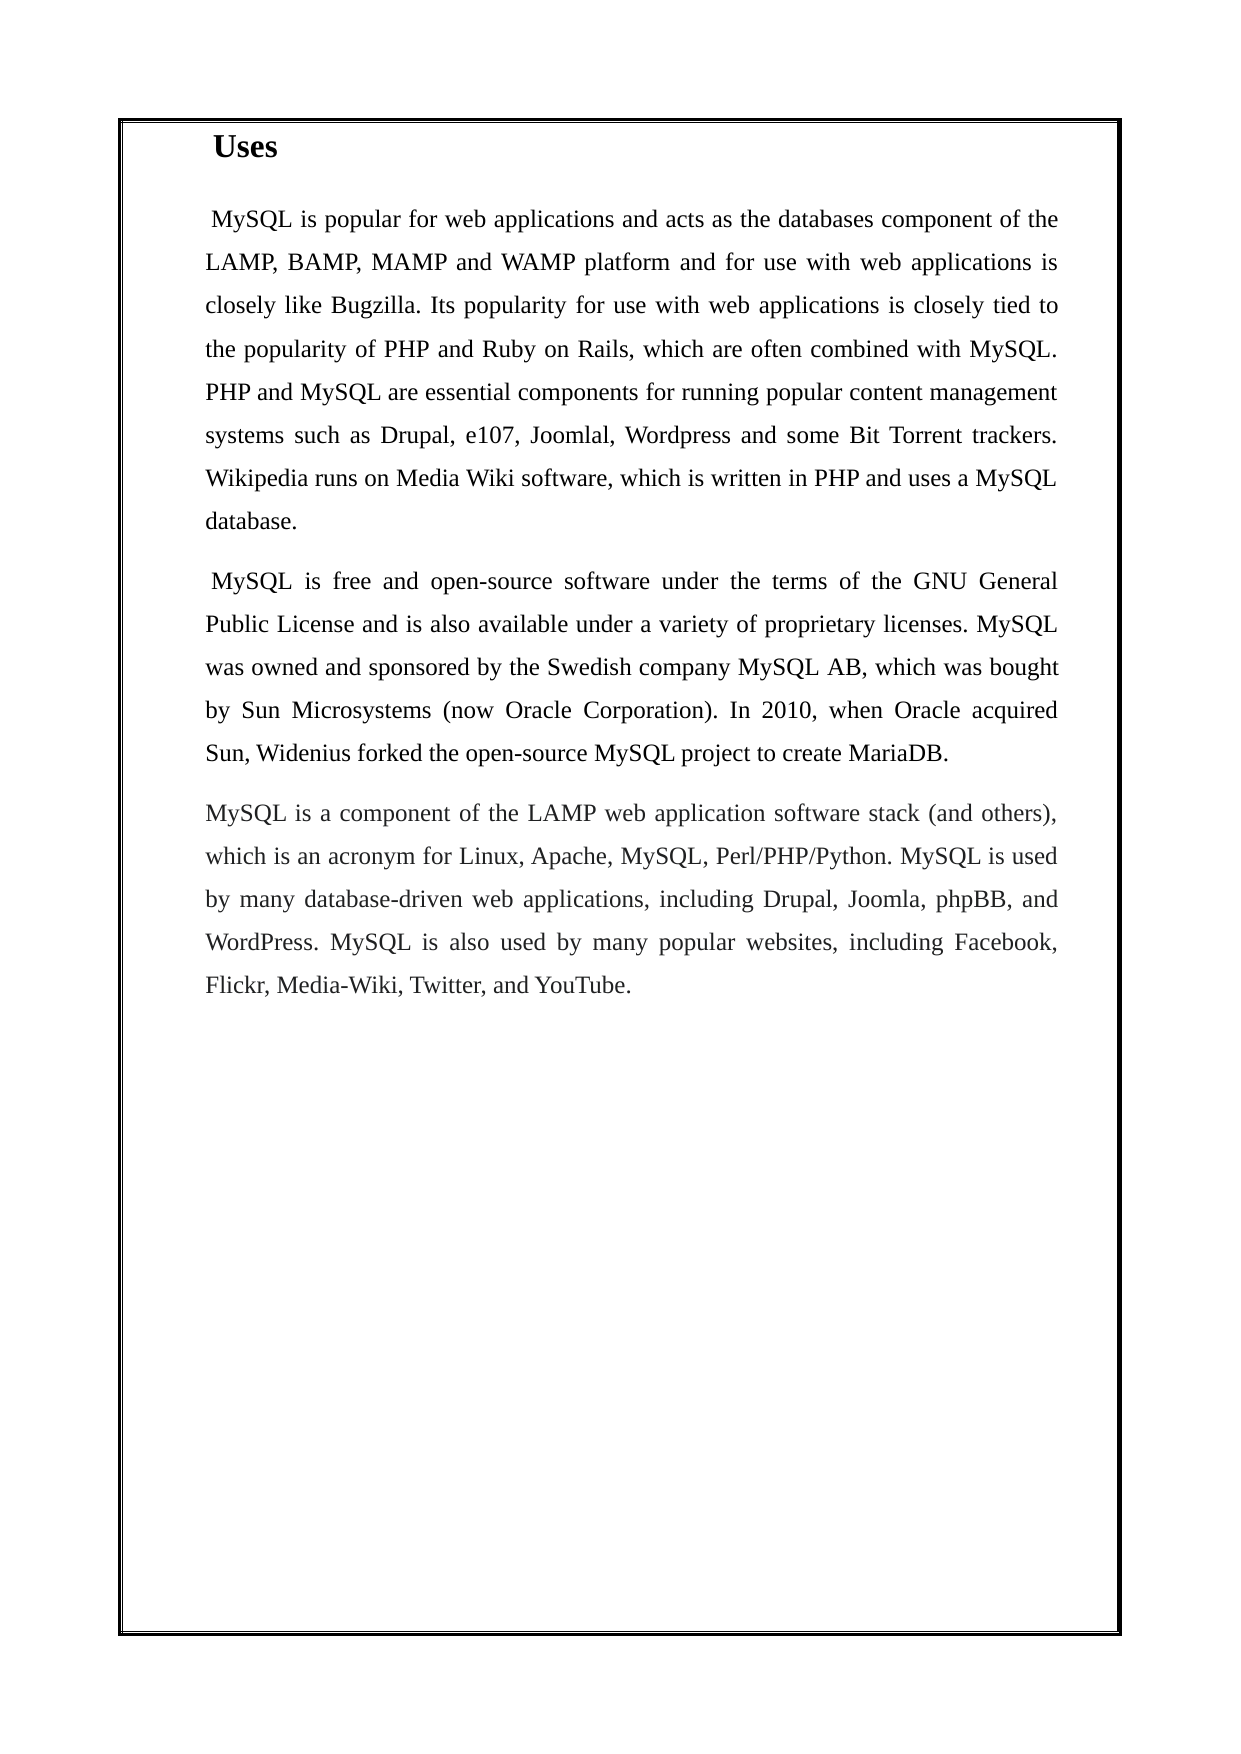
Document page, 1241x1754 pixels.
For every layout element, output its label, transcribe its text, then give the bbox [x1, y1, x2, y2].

subtitle Uses [213, 126, 1114, 164]
text MySQL is a component of the LAMP web application software stack (and others), which is an acronym for Linux, Apache, MySQL, Perl/PHP/Python. MySQL is used by many database-driven web applications, including Drupal, Joomla, phpBB, and WordPress. MySQL is also used by many popular websites, including Facebook, Flickr, Media-Wiki, Twitter, and YouTube. [205, 798, 1059, 999]
text MySQL is free and open-source software under the terms of the GNU General Public License and is also available under a variety of proprietary licenses. MySQL was owned and sponsored by the Swedish company MySQL AB, which was bought by Sun Microsystems (now Oracle Corporation). In 2010, when Oracle acquired Sun, Widenius forked the open-source MySQL project to create MariaDB. [205, 566, 1059, 767]
text MySQL is popular for web applications and acts as the databases component of the LAMP, BAMP, MAMP and WAMP platform and for use with web applications is closely like Bugzilla. Its popularity for use with web applications is closely tied to the popularity of PHP and Ruby on Rails, which are often combined with MySQL. PHP and MySQL are essential components for running popular content management systems such as Drupal, e107, Joomlal, Wordpress and some Bit Torrent trackers. Wikipedia runs on Media Wiki software, which is written in PHP and uses a MySQL database. [205, 204, 1059, 535]
